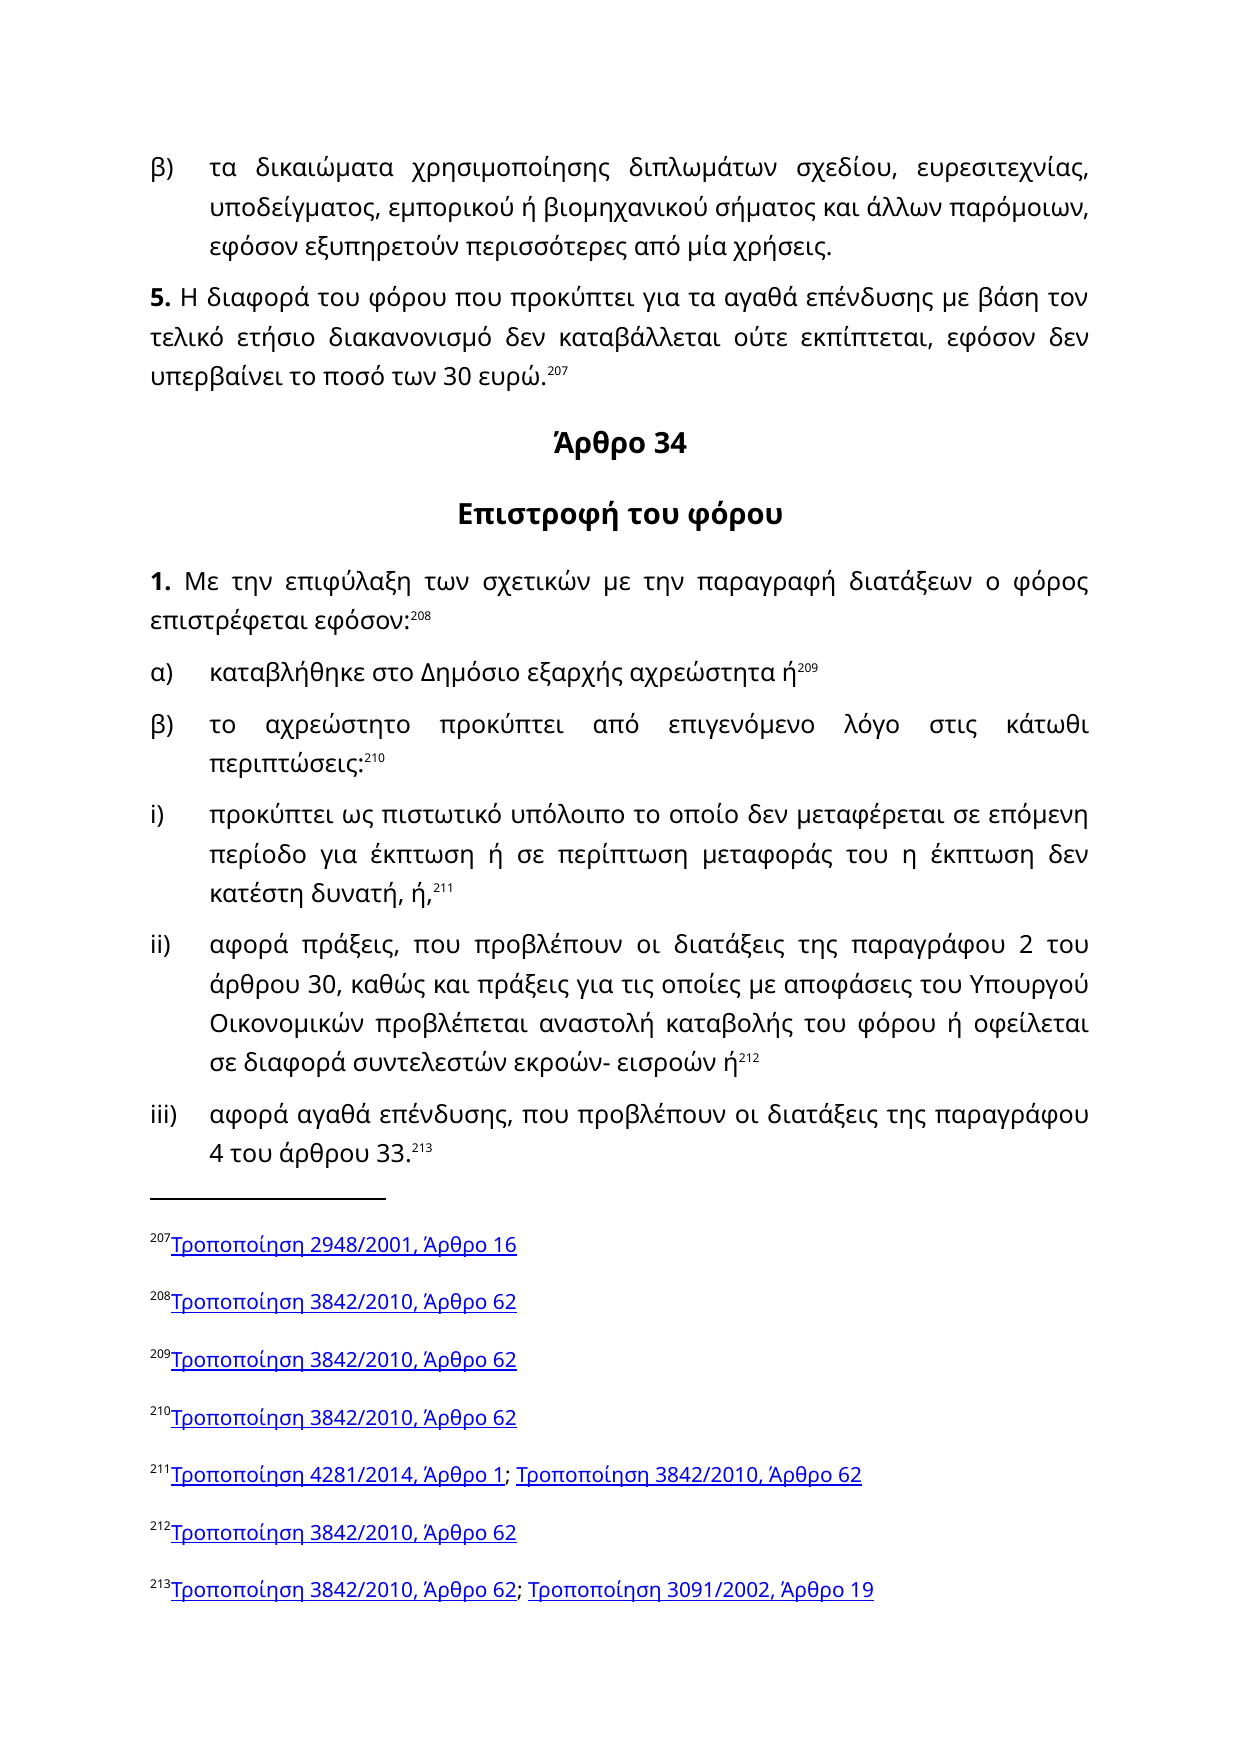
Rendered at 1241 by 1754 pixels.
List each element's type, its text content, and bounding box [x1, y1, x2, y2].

text Τροποποίηση 3842/2010, Άρθρο 62 [150, 1287, 1090, 1316]
list β) το αχρεώστητο προκύπτει από επιγενόμενο λόγο στις κάτωθι περιπτώσεις: [150, 706, 1090, 779]
text Τροποποίηση 2948/2001, Άρθρο 16 [150, 1230, 1090, 1258]
text Τροποποίηση 3842/2010, Άρθρο 62 [150, 1345, 1090, 1373]
list ii) αφορά πράξεις, που προβλέπουν οι διατάξεις της παραγράφου 2 του άρθρου 30, καθώς και πράξεις για τις οποίες με αποφάσεις του Υπουργού Οικονομικών προβλέπεται αναστολή καταβολής του φόρου ή οφείλεται σε διαφορά συντελεστών εκροών- εισροών ή [150, 927, 1090, 1079]
text 5. Η διαφορά του φόρου που προκύπτει για τα αγαθά επένδυσης με βάση τον τελικό ετήσιο διακανονισμό δεν καταβάλλεται ούτε εκπίπτεται, εφόσον δεν υπερβαίνει το ποσό των 30 ευρώ. [150, 280, 1090, 392]
list β) τα δικαιώματα χρησιμοποίησης διπλωμάτων σχεδίου, ευρεσιτεχνίας, υποδείγματος, εμπορικού ή βιομηχανικού σήματος και άλλων παρόμοιων, εφόσον εξυπηρετούν περισσότερες από μία χρήσεις. [150, 150, 1090, 262]
list α) καταβλήθηκε στο Δημόσιο εξαρχής αχρεώστητα ή [150, 654, 1090, 689]
text 1. Με την επιφύλαξη των σχετικών με την παραγραφή διατάξεων ο φόρος επιστρέφεται εφόσον: [150, 564, 1090, 637]
text Τροποποίηση 3842/2010, Άρθρο 62 [150, 1518, 1090, 1546]
text Τροποποίηση 3842/2010, Άρθρο 62 [150, 1403, 1090, 1431]
list i) προκύπτει ως πιστωτικό υπόλοιπο το οποίο δεν μεταφέρεται σε επόμενη περίοδο για έκπτωση ή σε περίπτωση μεταφοράς του η έκπτωση δεν κατέστη δυνατή, ή, [150, 797, 1090, 909]
subtitle Άρθρο 34 [150, 422, 1090, 462]
list iii) αφορά αγαθά επένδυσης, που προβλέπουν οι διατάξεις της παραγράφου 4 του άρθρου 33. [150, 1096, 1090, 1169]
text Τροποποίηση 4281/2014, Άρθρο 1; Τροποποίηση 3842/2010, Άρθρο 62 [150, 1460, 1090, 1489]
text Τροποποίηση 3842/2010, Άρθρο 62; Τροποποίηση 3091/2002, Άρθρο 19 [150, 1576, 1090, 1604]
subtitle Επιστροφή του φόρου [150, 493, 1090, 533]
